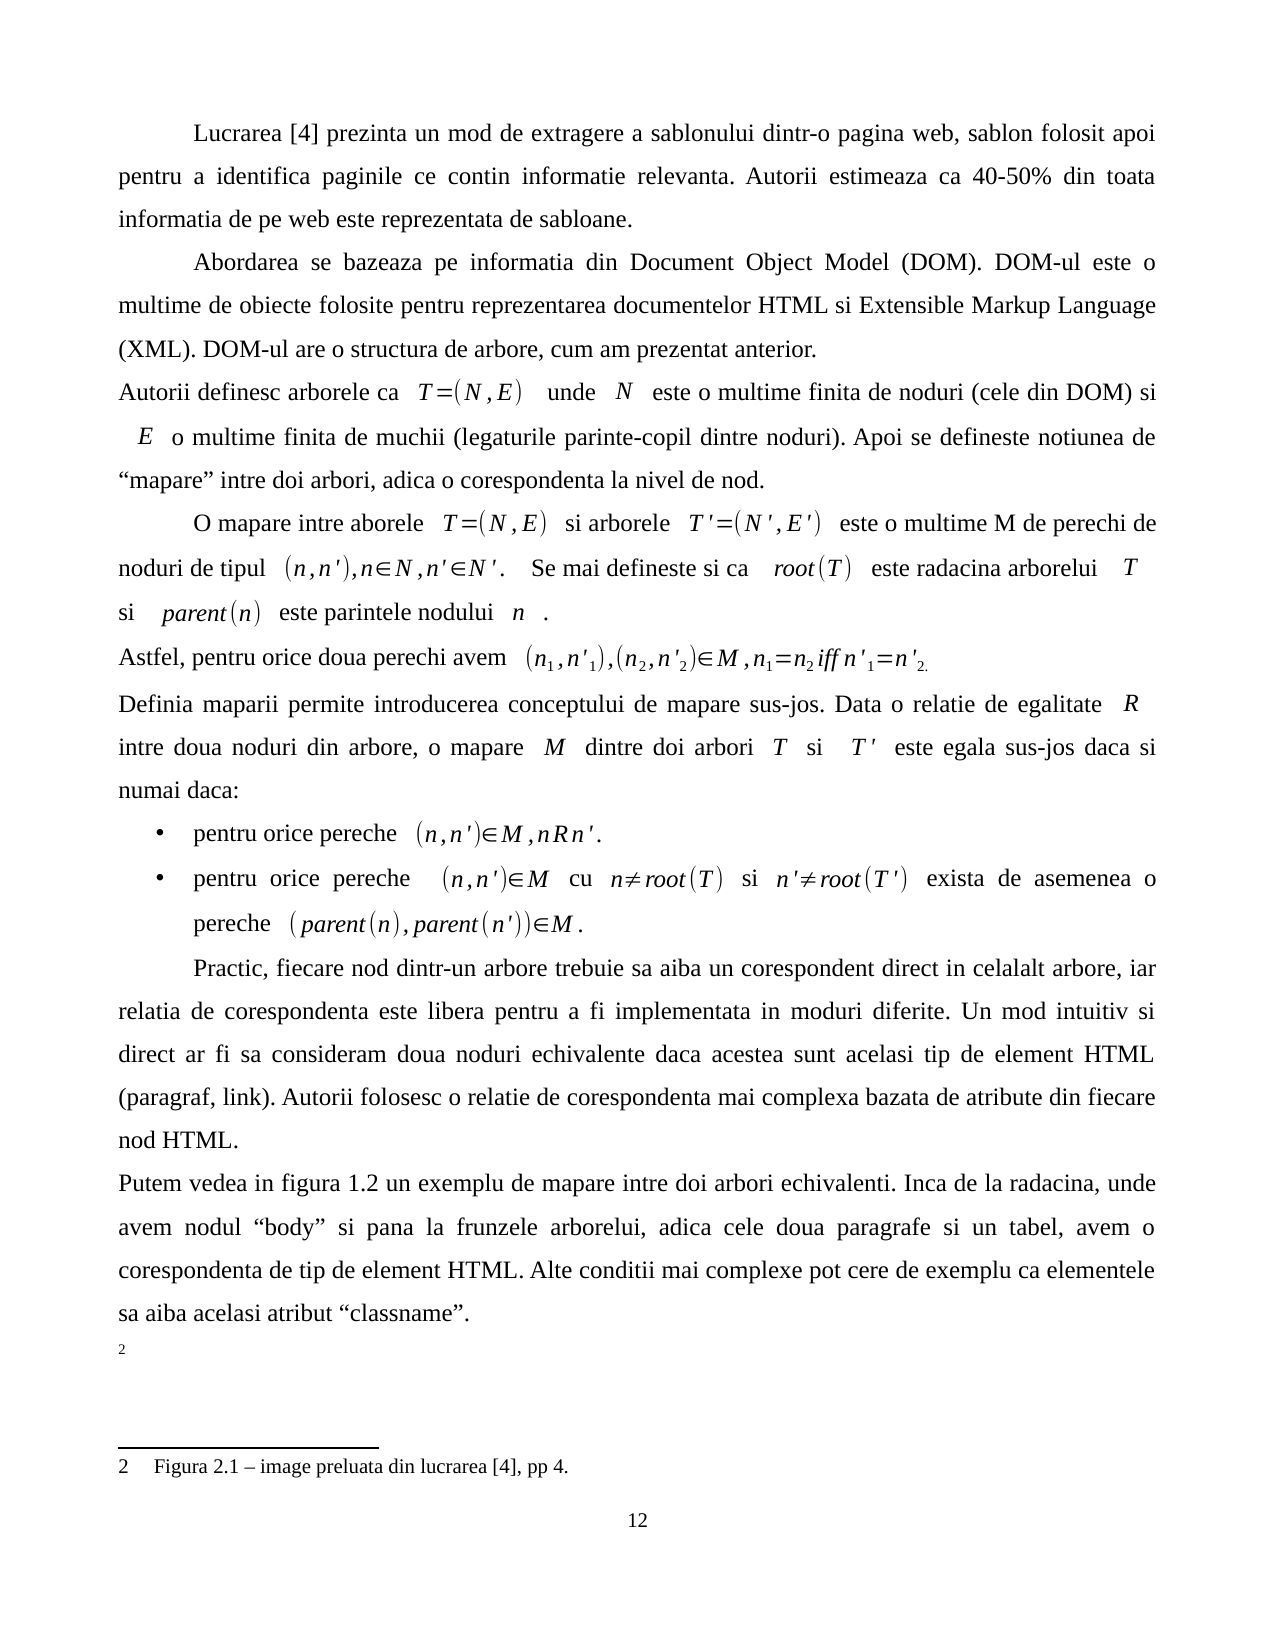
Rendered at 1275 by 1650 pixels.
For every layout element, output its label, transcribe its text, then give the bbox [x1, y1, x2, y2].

list pentru orice pereche cusiexista de asemenea o pereche [156, 863, 1157, 938]
text Lucrarea [4] prezinta un mod de extragere a sablonului dintr-o pagina web, sablon folosit apoi pentru a identifica paginile ce contin informatie relevanta. Autorii estimeaza ca 40-50% din toata informatia de pe web este reprezentata de sabloane. [118, 118, 1157, 233]
text O mapare intre aborelesi arboreleeste o multime M de perechi de noduri de tipul Se mai defineste si ca este radacina arborelui si este parintele nodului. [118, 508, 1157, 628]
text Autorii definesc arborele ca undeeste o multime finita de noduri (cele din DOM) sio multime finita de muchii (legaturile parinte-copil dintre noduri). Apoi se defineste notiunea de “mapare” intre doi arbori, adica o corespondenta la nivel de nod. [118, 377, 1157, 493]
text Abordarea se bazeaza pe informatia din Document Object Model (DOM). DOM-ul este o multime de obiecte folosite pentru reprezentarea documentelor HTML si Extensible Markup Language (XML). DOM-ul are o structura de arbore, cum am prezentat anterior. [118, 247, 1157, 362]
list pentru orice pereche [156, 818, 1157, 849]
text Putem vedea in figura 1.2 un exemplu de mapare intre doi arbori echivalenti. Inca de la radacina, unde avem nodul “body” si pana la frunzele arborelui, adica cele doua paragrafe si un tabel, avem o corespondenta de tip de element HTML. Alte conditii mai complexe pot cere de exemplu ca elementele sa aiba acelasi atribut “classname”. [118, 1168, 1157, 1327]
text Astfel, pentru orice doua perechi avem [118, 642, 1157, 675]
text Practic, fiecare nod dintr-un arbore trebuie sa aiba un corespondent direct in celalalt arbore, iar relatia de corespondenta este libera pentru a fi implementata in moduri diferite. Un mod intuitiv si direct ar fi sa consideram doua noduri echivalente daca acestea sunt acelasi tip de element HTML (paragraf, link). Autorii folosesc o relatie de corespondenta mai complexa bazata de atribute din fiecare nod HTML. [118, 953, 1157, 1154]
text Definia maparii permite introducerea conceptului de mapare sus-jos. Data o relatie de egalitateintre doua noduri din arbore, o maparedintre doi arborisi este egala sus-jos daca si numai daca: [118, 689, 1157, 804]
text Figura 2.1 – image preluata din lucrarea [4], pp 4. [118, 1454, 1157, 1478]
